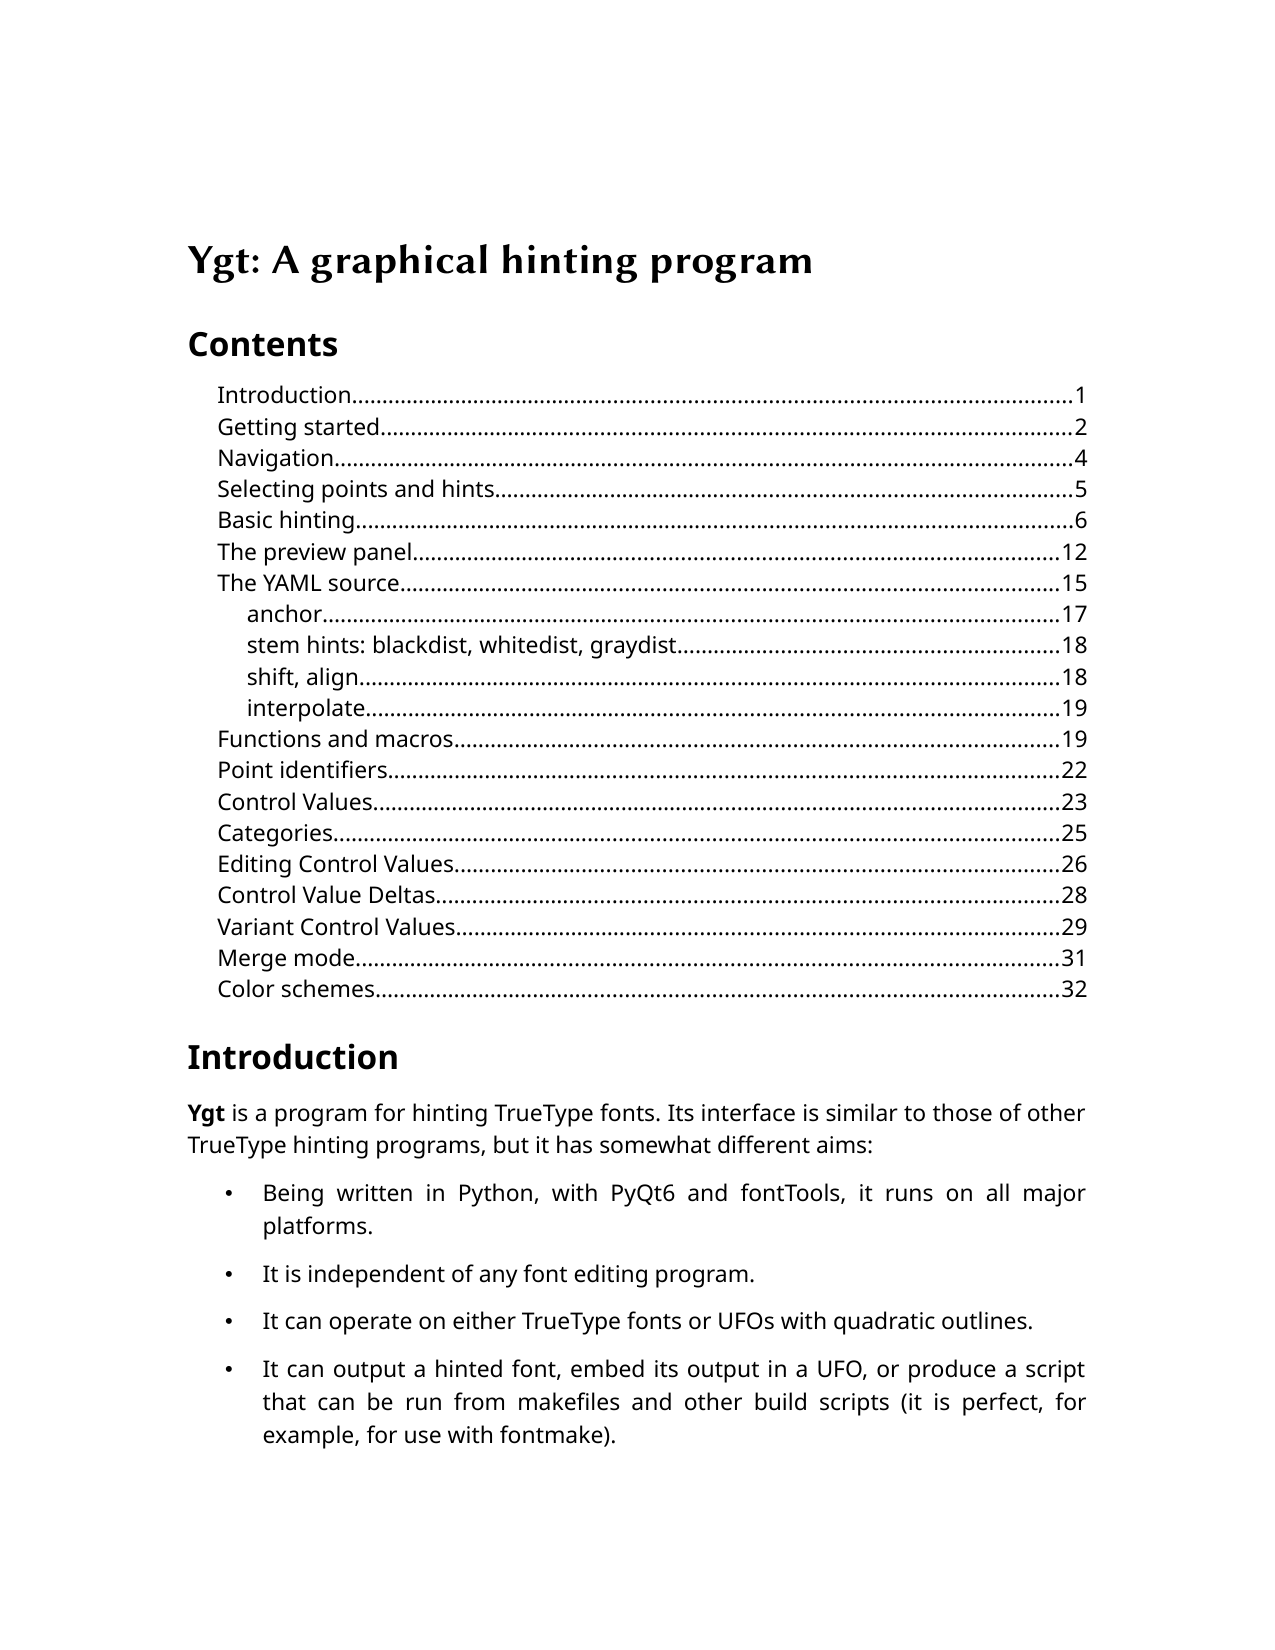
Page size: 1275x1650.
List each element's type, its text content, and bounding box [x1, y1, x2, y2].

text Variant Control Values 29 [217, 910, 1087, 942]
text Navigation 4 [217, 442, 1087, 473]
text anchor 17 [247, 598, 1087, 629]
list Being written in Python, with PyQt6 and fontTools, it runs on all major platforms. [225, 1175, 1087, 1241]
text The preview panel 12 [217, 535, 1087, 567]
text stem hints: blackdist, whitedist, graydist 18 [247, 629, 1087, 660]
text shift, align 18 [247, 660, 1087, 692]
text Functions and macros 19 [217, 723, 1087, 754]
text Selecting points and hints 5 [217, 473, 1087, 504]
text The YAML source 15 [217, 567, 1087, 598]
list It is independent of any font editing program. [225, 1256, 1087, 1289]
text Introduction 1 [217, 379, 1087, 410]
subtitle Introduction [187, 1034, 1087, 1079]
text Categories 25 [217, 817, 1087, 848]
text Color schemes 32 [217, 973, 1087, 1004]
text interpolate 19 [247, 692, 1087, 723]
subtitle Contents [187, 321, 1087, 367]
text Editing Control Values 26 [217, 848, 1087, 879]
text Getting started 2 [217, 410, 1087, 442]
list It can output a hinted font, embed its output in a UFO, or produce a script that can be run from makefiles and other build scripts (it is perfect, for example, for use with fontmake). [225, 1351, 1087, 1450]
text Control Values 23 [217, 785, 1087, 817]
title Ygt: A graphical hinting program [187, 236, 1087, 284]
list It can operate on either TrueType fonts or UFOs with quadratic outlines. [225, 1303, 1087, 1336]
text Ygt is a program for hinting TrueType fonts. Its interface is similar to those of other TrueType hinting programs, but it has somewhat different aims: [187, 1094, 1087, 1161]
text Basic hinting 6 [217, 504, 1087, 535]
text Point identifiers 22 [217, 754, 1087, 785]
text Merge mode 31 [217, 942, 1087, 973]
text Control Value Deltas 28 [217, 879, 1087, 910]
